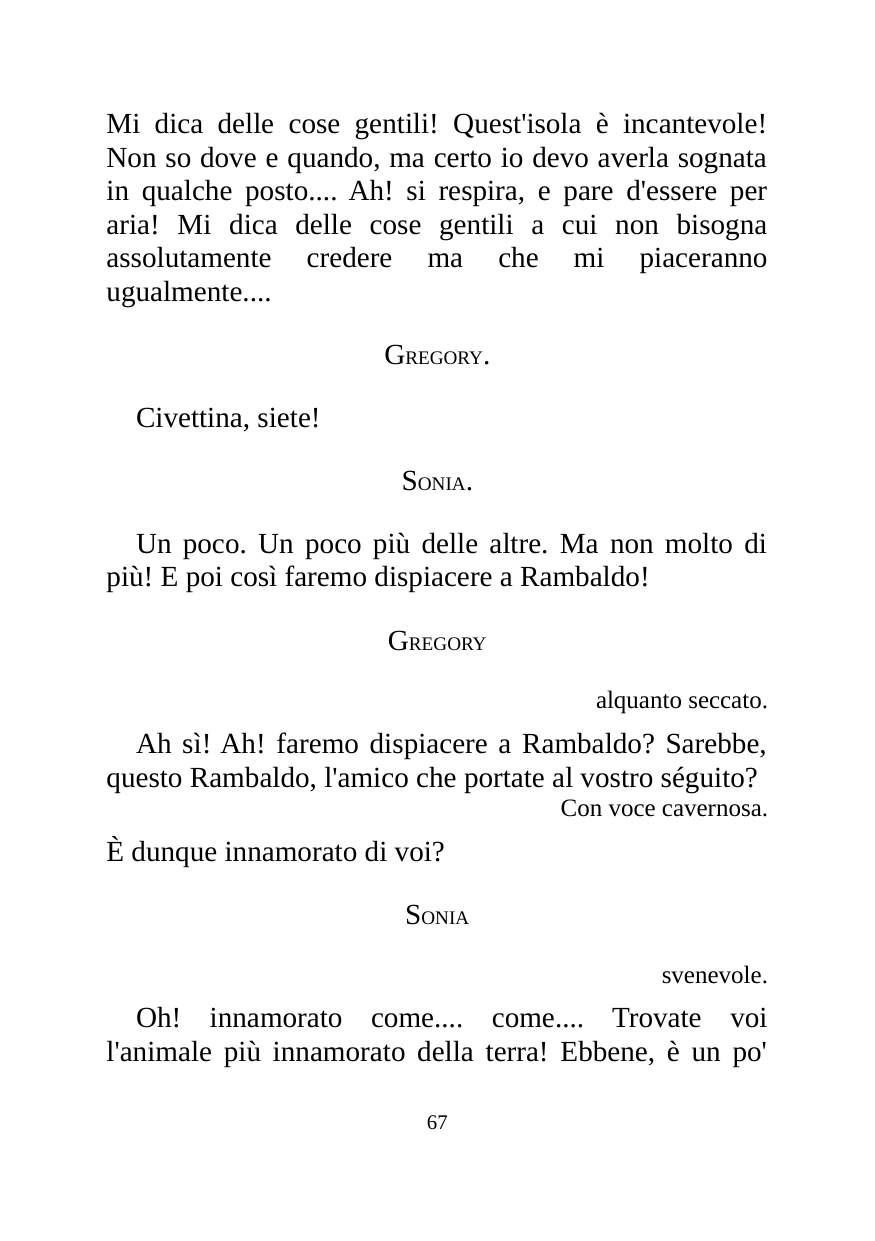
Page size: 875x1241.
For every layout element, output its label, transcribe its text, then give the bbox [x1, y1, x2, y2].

text Civettina, siete! [106, 400, 768, 433]
text Mi dica delle cose gentili! Quest'isola è incantevole! Non so dove e quando, ma certo io devo averla sognata in qualche posto.... Ah! si respira, e pare d'essere per aria! Mi dica delle cose gentili a cui non bisogna assolutamente credere ma che mi piaceranno ugualmente.... [106, 106, 768, 307]
text Gregory [106, 623, 768, 656]
text alquanto seccato. [431, 686, 768, 714]
text Gregory. [106, 337, 768, 371]
text Sonia. [106, 463, 768, 497]
text Un poco. Un poco più delle altre. Ma non molto di più! E poi così faremo dispiacere a Rambaldo! [106, 526, 768, 593]
text Ah sì! Ah! faremo dispiacere a Rambaldo? Sarebbe, questo Rambaldo, l'amico che portate al vostro séguito? [106, 726, 768, 793]
text Con voce cavernosa. [431, 793, 768, 822]
text Sonia [106, 897, 768, 930]
text Oh! innamorato come.... come.... Trovate voi l'animale più innamorato della terra! Ebbene, è un po' [106, 1000, 768, 1067]
text svenevole. [431, 960, 768, 988]
text È dunque innamorato di voi? [106, 834, 768, 867]
